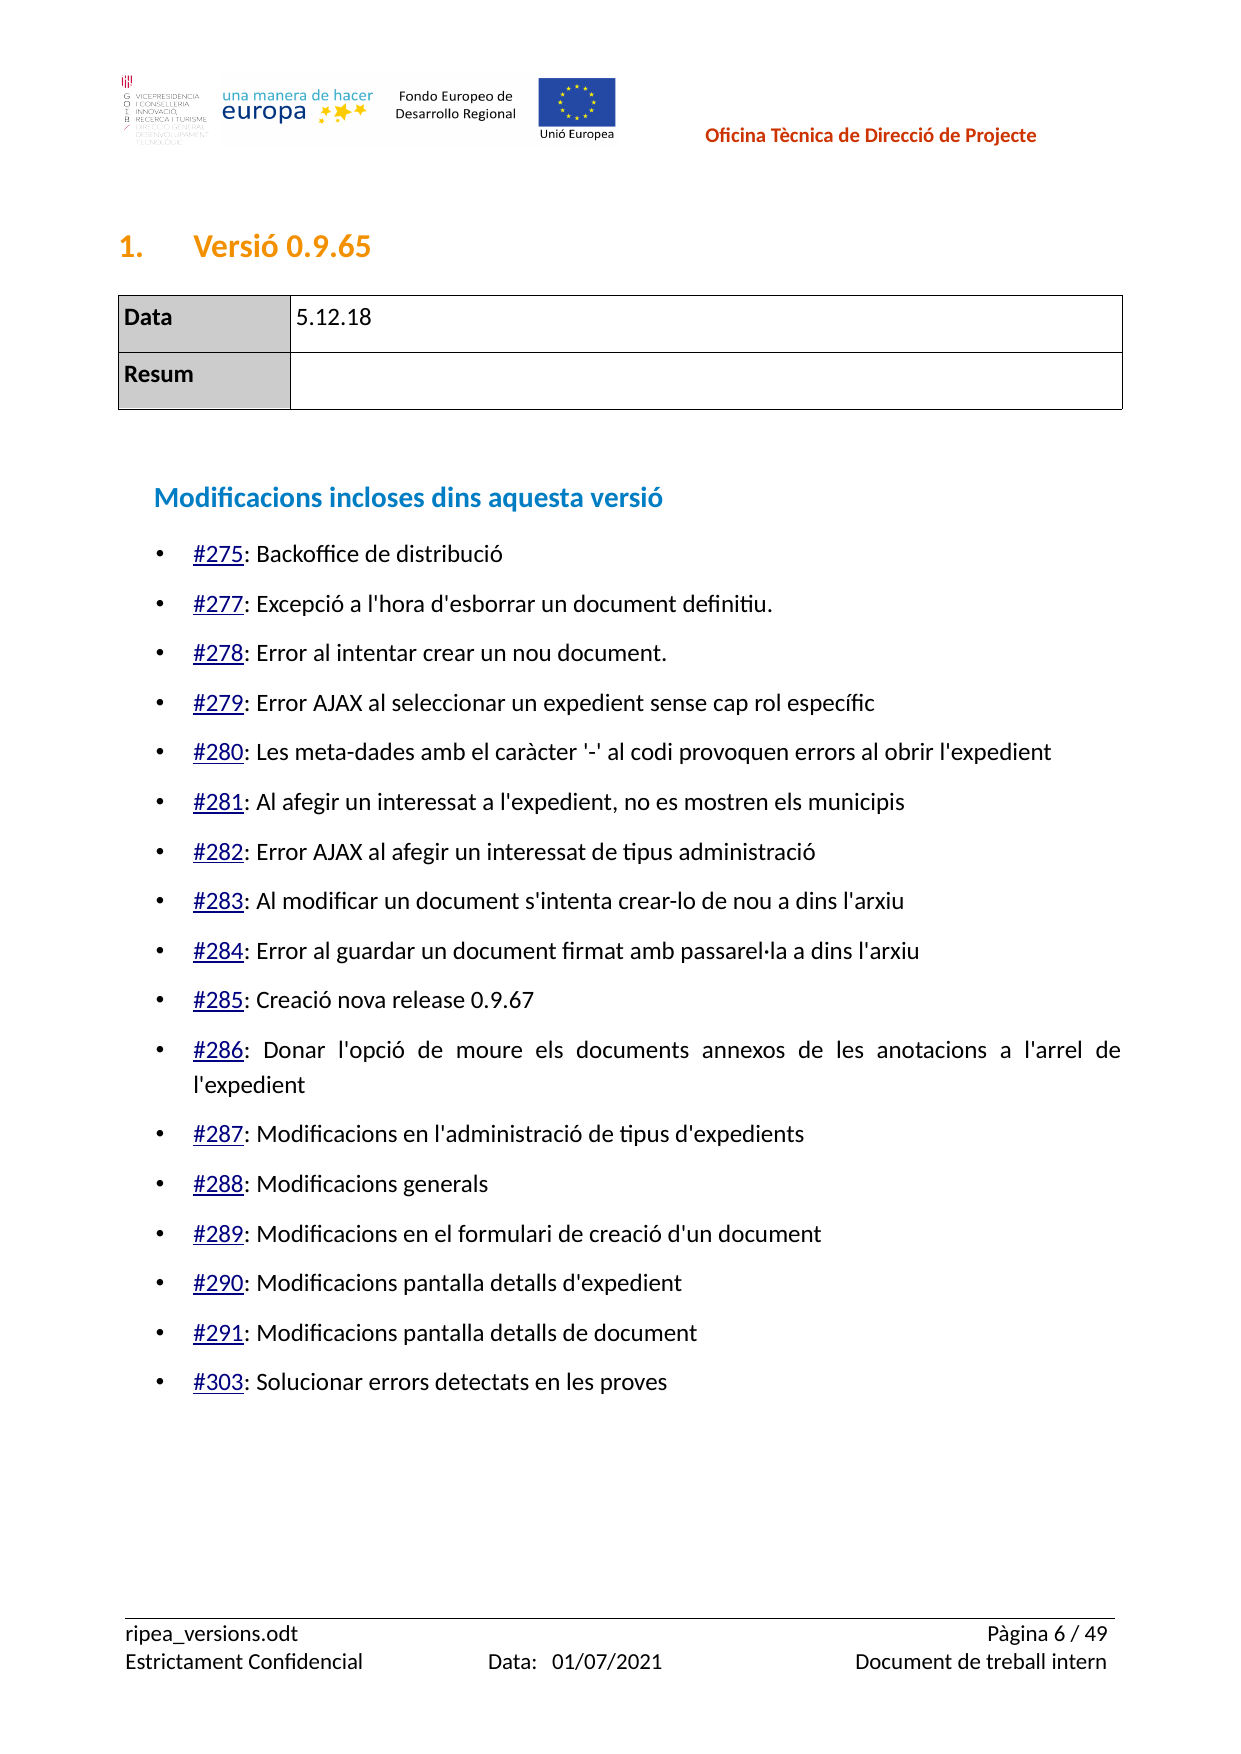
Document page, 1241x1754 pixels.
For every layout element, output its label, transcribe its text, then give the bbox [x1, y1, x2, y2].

picture [219, 73, 621, 147]
list #289: Modificacions en el formulari de creació d'un document [156, 1218, 1122, 1248]
list #281: Al afegir un interessat a l'expedient, no es mostren els municipis [156, 786, 1122, 817]
list #303: Solucionar errors detectats en les proves [156, 1366, 1122, 1397]
list #290: Modificacions pantalla detalls d'expedient [156, 1267, 1122, 1298]
list #288: Modificacions generals [156, 1168, 1122, 1199]
subtitle Versió 0.9.65 [118, 225, 1122, 266]
table_header Data [119, 296, 290, 352]
list #278: Error al intentar crear un nou document. [156, 637, 1122, 668]
picture [118, 73, 213, 147]
list #275: Backoffice de distribució [156, 538, 1122, 569]
list #285: Creació nova release 0.9.67 [156, 984, 1122, 1015]
table_header 5.12.18 [291, 296, 1122, 352]
list #286: Donar l'opció de moure els documents annexos de les anotacions a l'arrel de l'expedient [156, 1034, 1122, 1099]
list #277: Excepció a l'hora d'esborrar un document definitiu. [156, 588, 1122, 618]
list #279: Error AJAX al seleccionar un expedient sense cap rol específic [156, 687, 1122, 717]
table_cell [291, 353, 1122, 408]
list #280: Les meta-dades amb el caràcter '-' al codi provoquen errors al obrir l'expedient [156, 736, 1122, 767]
table_cell Resum [119, 353, 290, 408]
list #287: Modificacions en l'administració de tipus d'expedients [156, 1118, 1122, 1149]
list #284: Error al guardar un document firmat amb passarel·la a dins l'arxiu [156, 935, 1122, 965]
list #283: Al modificar un document s'intenta crear-lo de nou a dins l'arxiu [156, 885, 1122, 916]
list #282: Error AJAX al afegir un interessat de tipus administració [156, 836, 1122, 866]
list #291: Modificacions pantalla detalls de document [156, 1317, 1122, 1347]
subtitle Modificacions incloses dins aquesta versió [153, 479, 1122, 514]
